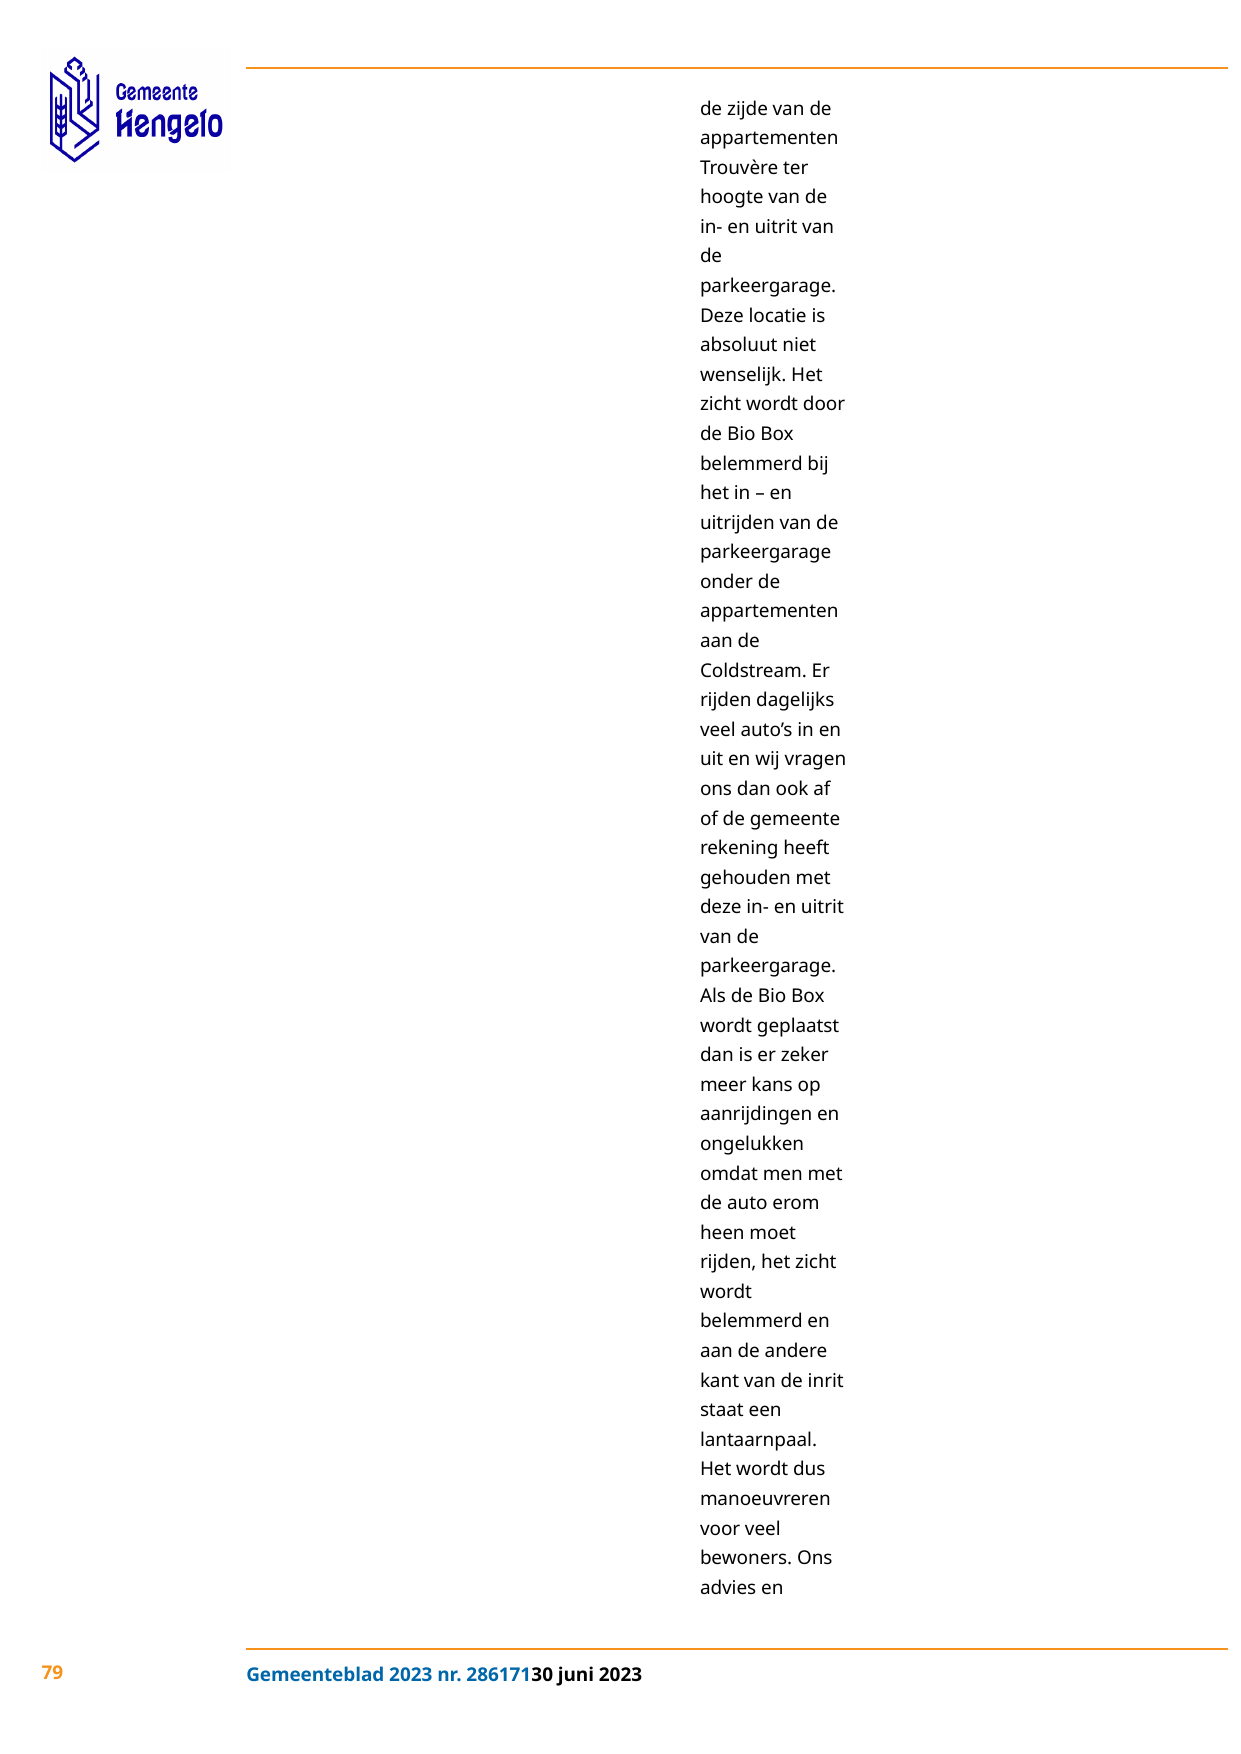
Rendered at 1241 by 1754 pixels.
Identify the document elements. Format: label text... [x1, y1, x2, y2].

table_cell [850, 95, 1001, 1600]
table_cell [549, 95, 700, 1600]
picture [41, 47, 231, 172]
table_cell [399, 95, 549, 1600]
table_cell [248, 95, 398, 1600]
table_cell de zijde van de appartementen Trouvère ter hoogte van de in- en uitrit van de parkeergarage. Deze locatie is absoluut niet wenselijk. Het zicht wordt door de Bio Box belemmerd bij het in – en uitrijden van de parkeergarage onder de appartementen aan de Coldstream. Er rijden dagelijks veel auto’s in en uit en wij vragen ons dan ook af of de gemeente rekening heeft gehouden met deze in- en uitrit van de parkeergarage. Als de Bio Box wordt geplaatst dan is er zeker meer kans op aanrijdingen en ongelukken omdat men met de auto erom heen moet rijden, het zicht wordt belemmerd en aan de andere kant van de inrit staat een lantaarnpaal. Het wordt dus manoeuvreren voor veel bewoners. Ons advies en [700, 95, 850, 1600]
table_cell [1001, 95, 1152, 1600]
